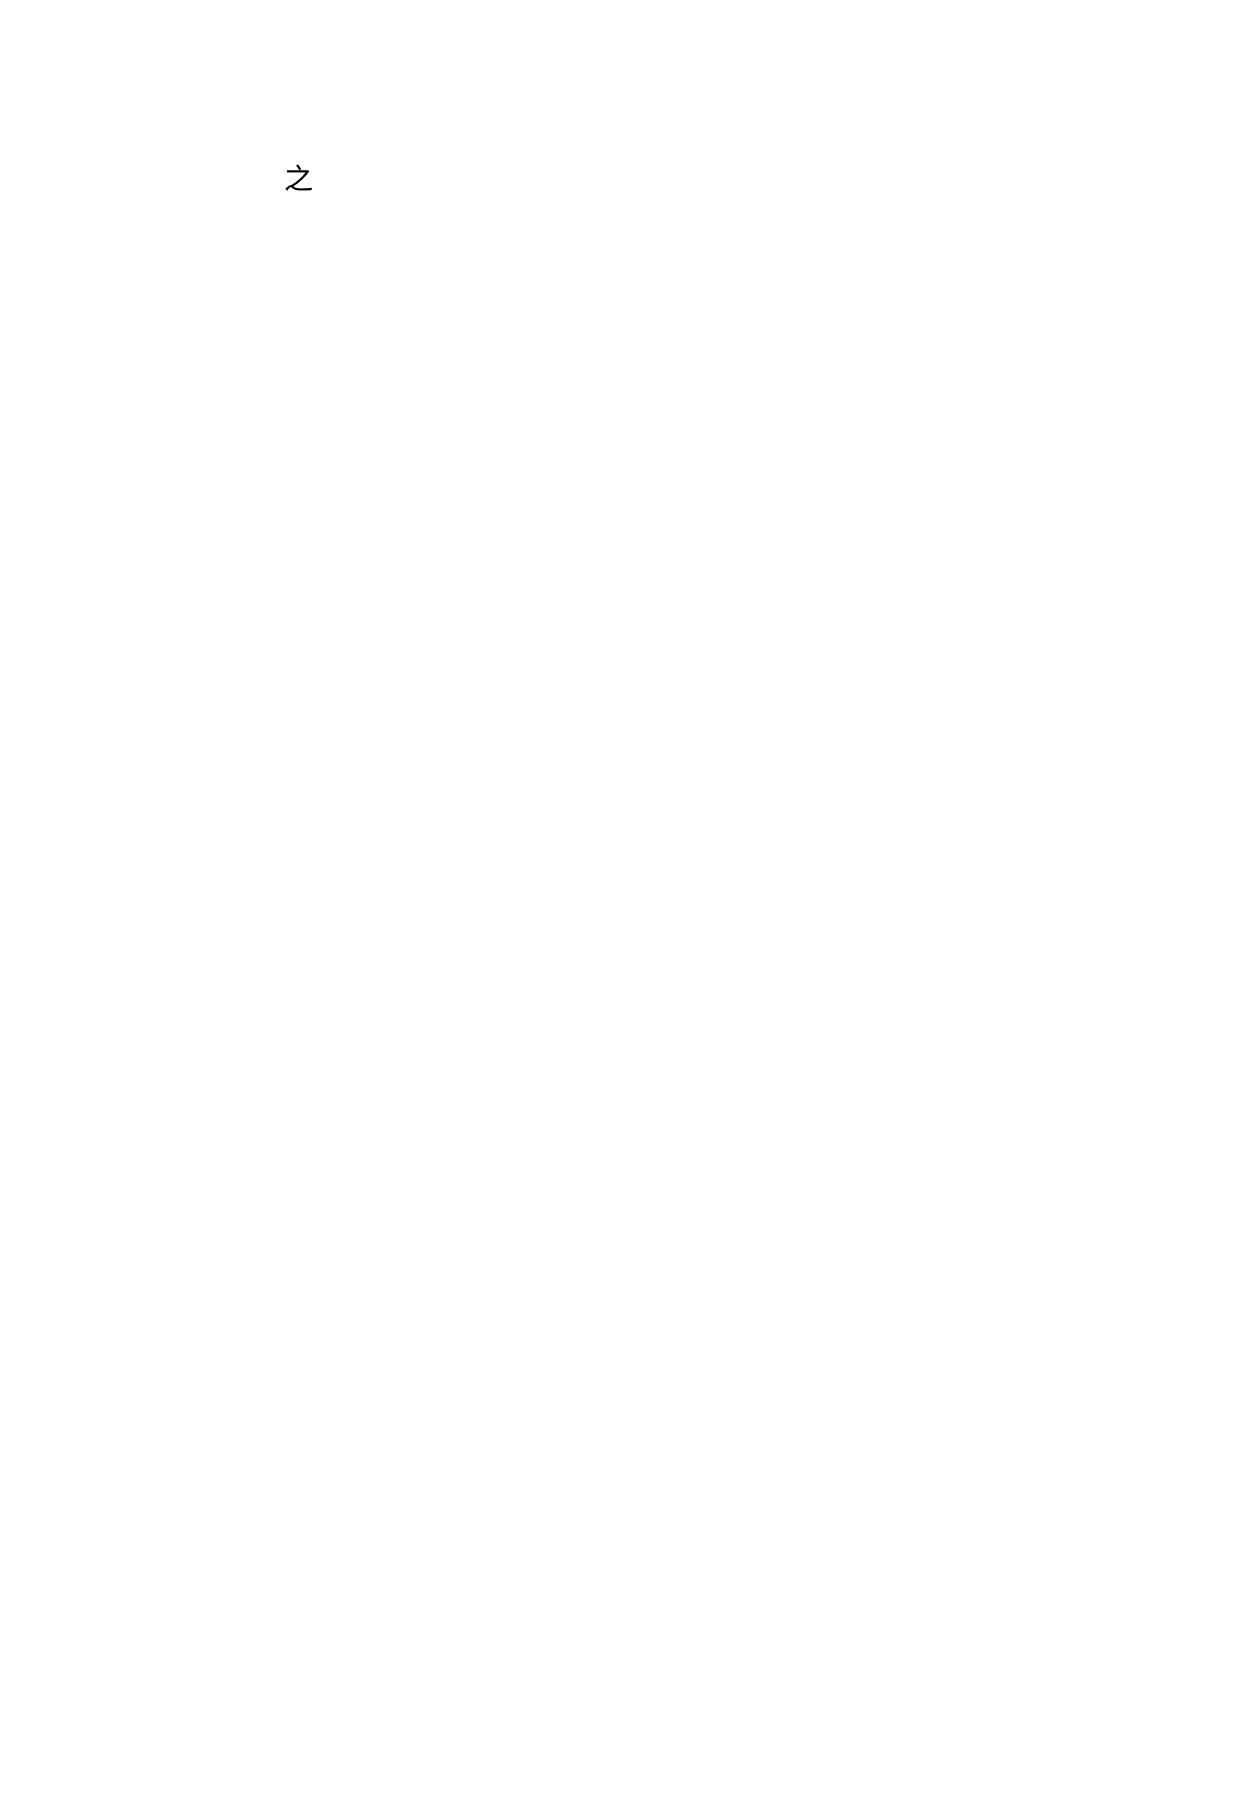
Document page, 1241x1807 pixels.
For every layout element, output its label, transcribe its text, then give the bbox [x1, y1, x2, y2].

text 之 [284, 156, 1107, 198]
